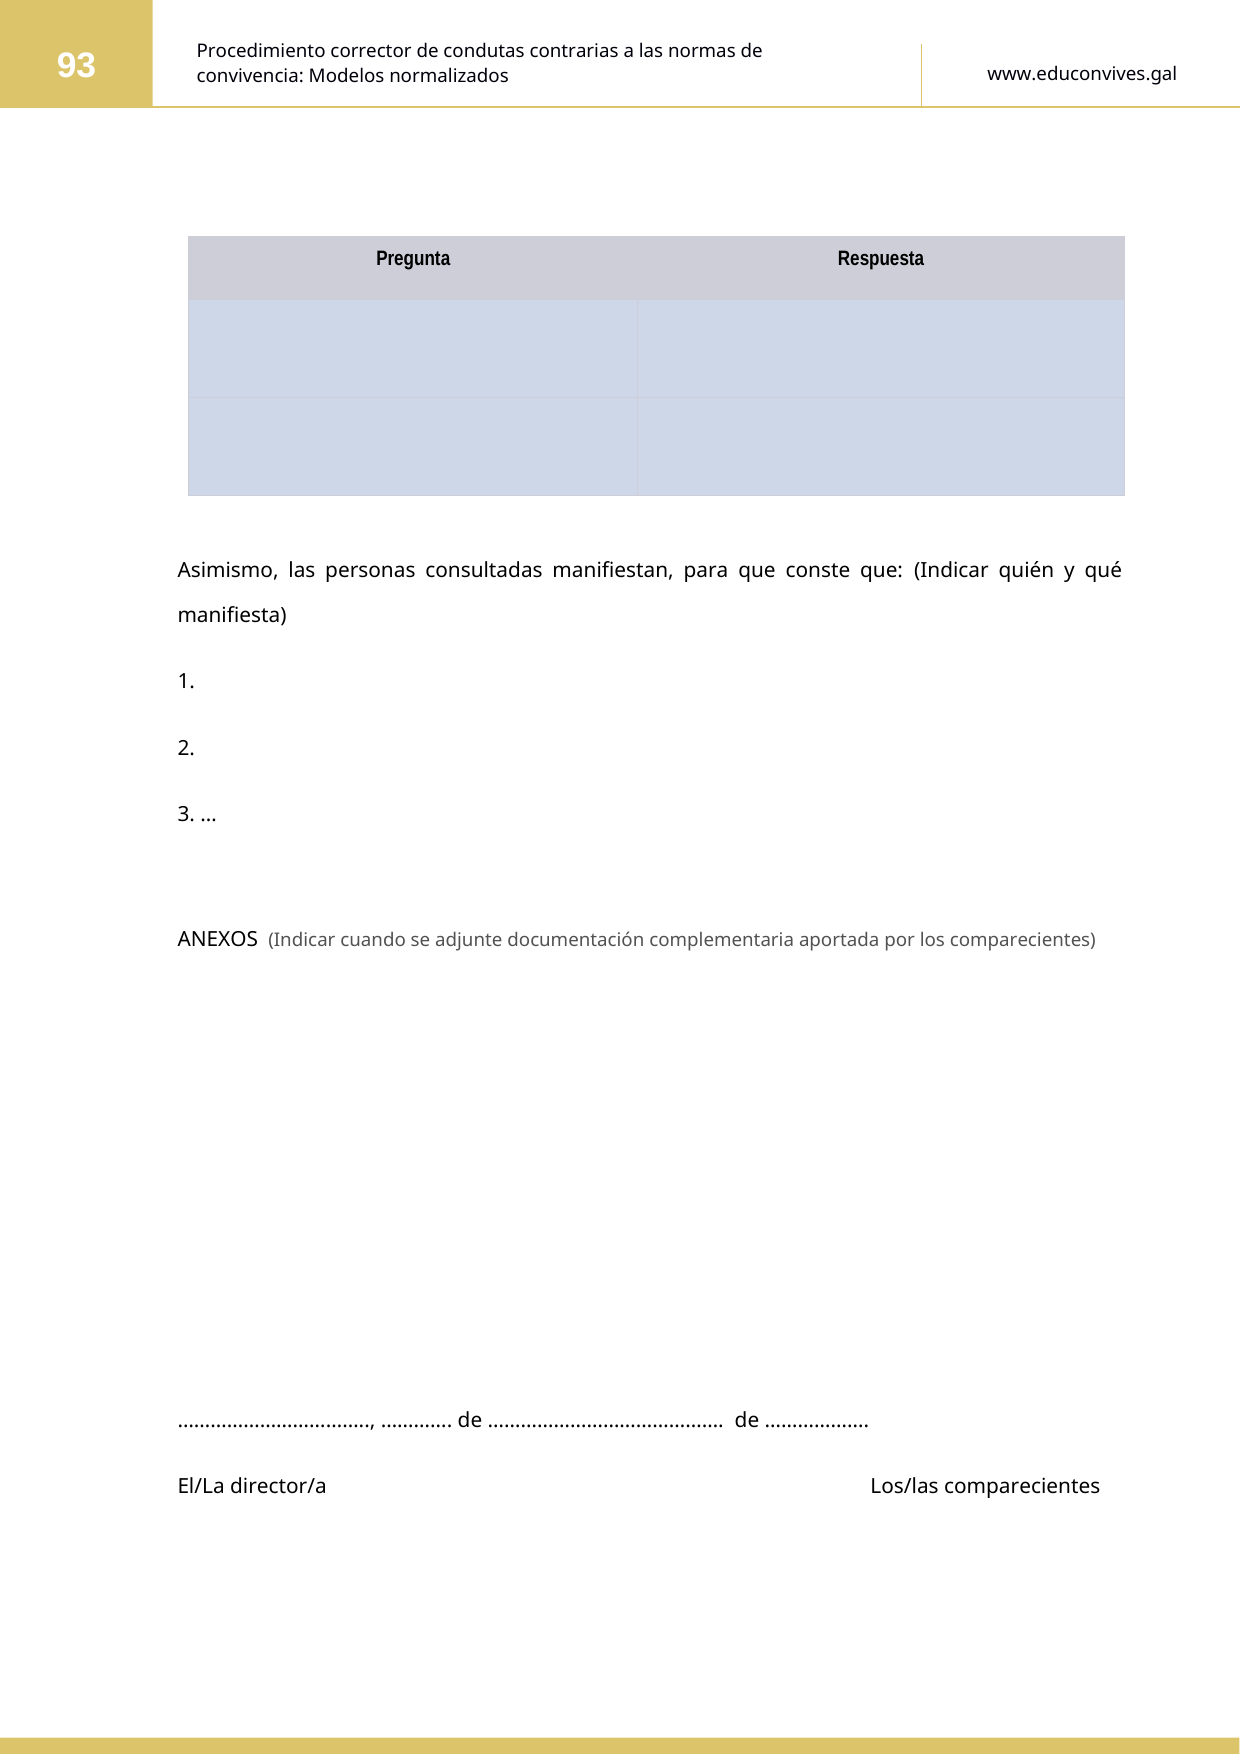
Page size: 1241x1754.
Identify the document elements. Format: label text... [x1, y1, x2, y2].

text El/La director/a Los/las comparecientes [177, 1471, 1122, 1499]
table_header Pregunta [189, 237, 637, 299]
text Asimismo, las personas consultadas manifiestan, para que conste que: (Indicar quién y qué manifiesta) [177, 555, 1122, 629]
table_cell [638, 300, 1124, 397]
text …………………………….., …………. de ……………………………………. de ………………. [177, 1405, 1122, 1433]
text 3. … [177, 799, 1122, 827]
text 1. [177, 666, 1122, 695]
text ANEXOS (Indicar cuando se adjunte documentación complementaria aportada por los comparecientes) [177, 924, 1122, 953]
table_cell [189, 398, 637, 494]
table_cell [638, 398, 1124, 494]
text 2. [177, 733, 1122, 761]
table_header Respuesta [638, 237, 1124, 299]
table_cell [189, 300, 637, 397]
